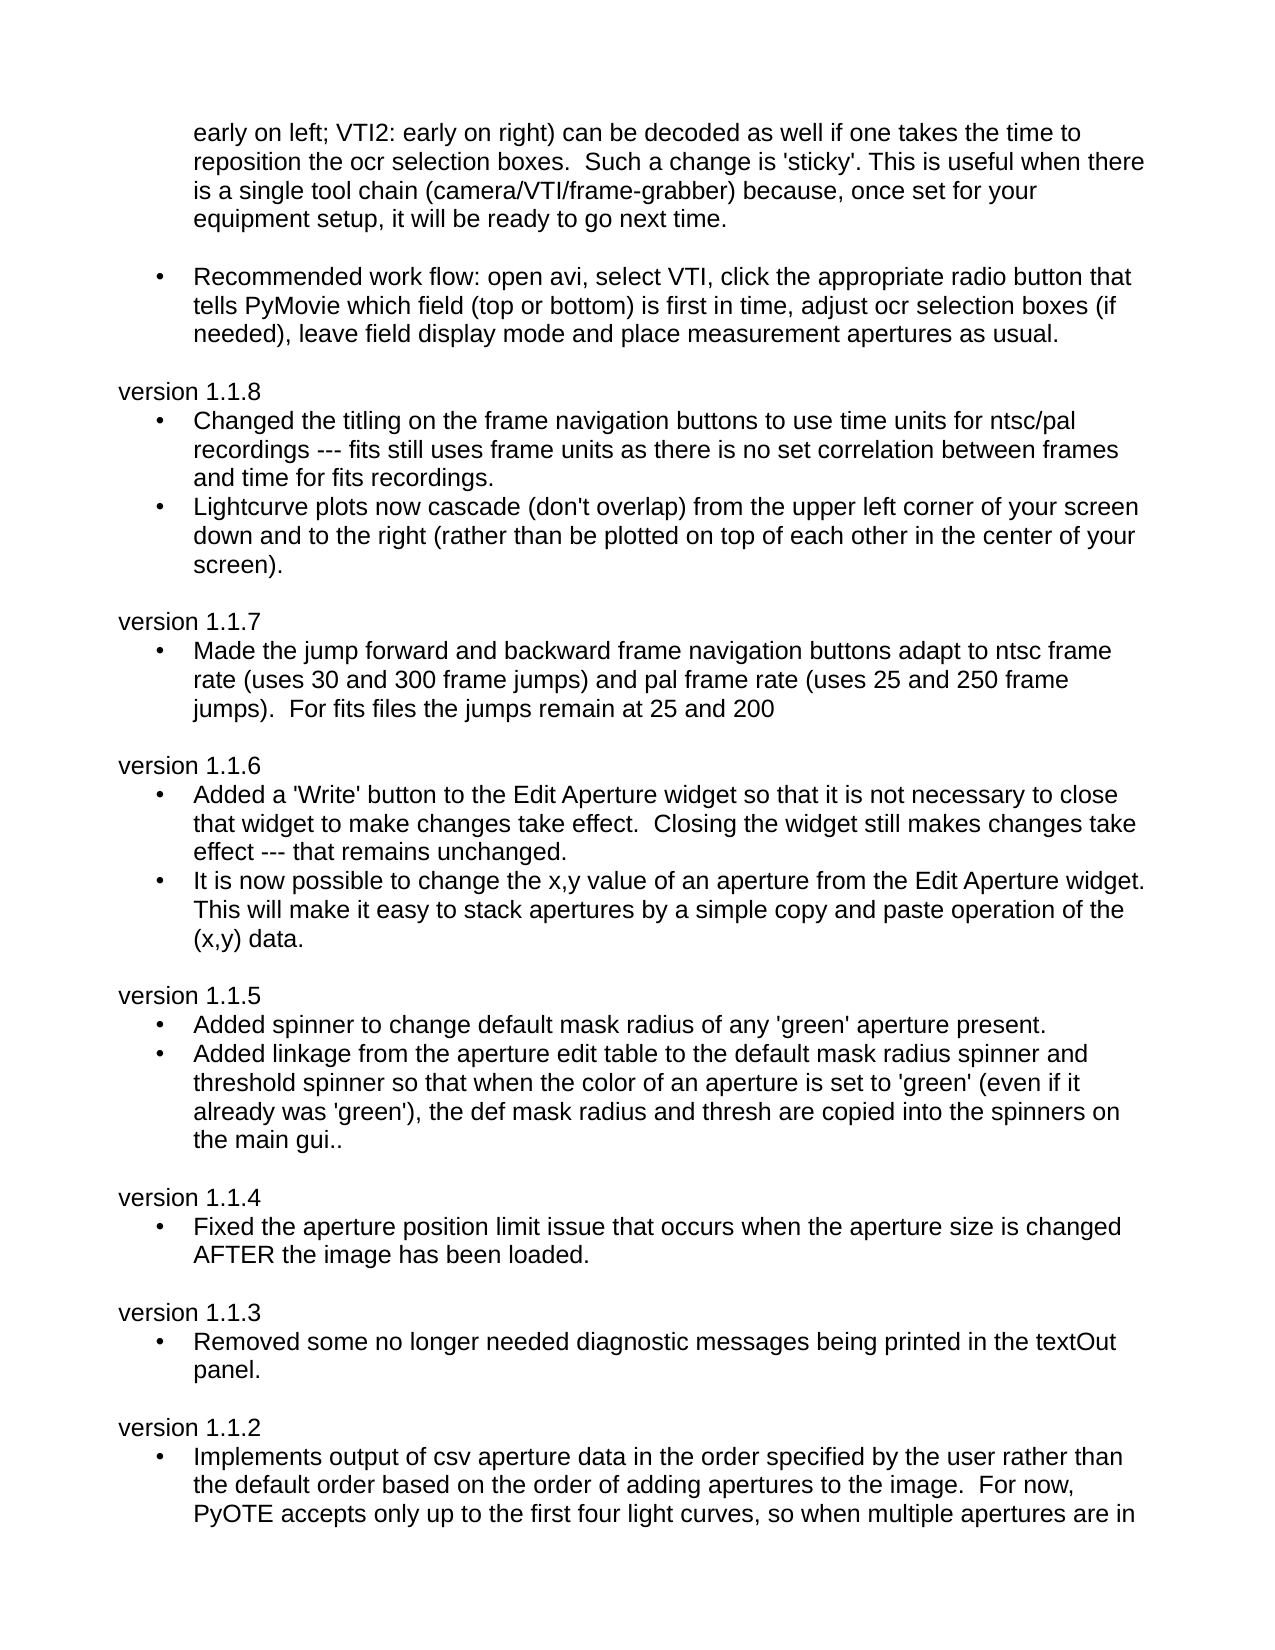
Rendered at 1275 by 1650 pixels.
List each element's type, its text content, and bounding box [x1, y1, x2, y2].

text version 1.1.4 [118, 1183, 1157, 1211]
text version 1.1.3 [118, 1298, 1157, 1327]
list Lightcurve plots now cascade (don't overlap) from the upper left corner of your screen down and to the right (rather than be plotted on top of each other in the center of your screen). [156, 492, 1157, 607]
list Added linkage from the aperture edit table to the default mask radius spinner and threshold spinner so that when the color of an aperture is set to 'green' (even if it already was 'green'), the def mask radius and thresh are copied into the spinners on the main gui.. [156, 1039, 1157, 1183]
text version 1.1.7 [118, 607, 1157, 636]
list Added spinner to change default mask radius of any 'green' aperture present. [156, 1010, 1157, 1039]
list Fixed the aperture position limit issue that occurs when the aperture size is changed AFTER the image has been loaded. [156, 1211, 1157, 1298]
list Recommended work flow: open avi, select VTI, click the appropriate radio button that tells PyMovie which field (top or bottom) is first in time, adjust ocr selection boxes (if needed), leave field display mode and place measurement apertures as usual. [156, 262, 1157, 377]
text version 1.1.6 [118, 751, 1157, 780]
text version 1.1.2 [118, 1413, 1157, 1442]
list Implements output of csv aperture data in the order specified by the user rather than the default order based on the order of adding apertures to the image. For now, PyOTE accepts only up to the first four light curves, so when multiple apertures are in [156, 1442, 1157, 1528]
list Added a 'Write' button to the Edit Aperture widget so that it is not necessary to close that widget to make changes take effect. Closing the widget still makes changes take effect --- that remains unchanged. [156, 780, 1157, 866]
text version 1.1.8 [118, 377, 1157, 406]
list Removed some no longer needed diagnostic messages being printed in the textOut panel. [156, 1327, 1157, 1413]
text version 1.1.5 [118, 981, 1157, 1010]
list Made the jump forward and backward frame navigation buttons adapt to ntsc frame rate (uses 30 and 300 frame jumps) and pal frame rate (uses 25 and 250 frame jumps). For fits files the jumps remain at 25 and 200 [156, 636, 1157, 751]
list It is now possible to change the x,y value of an aperture from the Edit Aperture widget. This will make it easy to stack apertures by a simple copy and paste operation of the (x,y) data. [156, 866, 1157, 981]
list early on left; VTI2: early on right) can be decoded as well if one takes the time to reposition the ocr selection boxes. Such a change is 'sticky'. This is useful when there is a single tool chain (camera/VTI/frame-grabber) because, once set for your equipment setup, it will be ready to go next time. [156, 118, 1157, 262]
list Changed the titling on the frame navigation buttons to use time units for ntsc/pal recordings --- fits still uses frame units as there is no set correlation between frames and time for fits recordings. [156, 406, 1157, 492]
